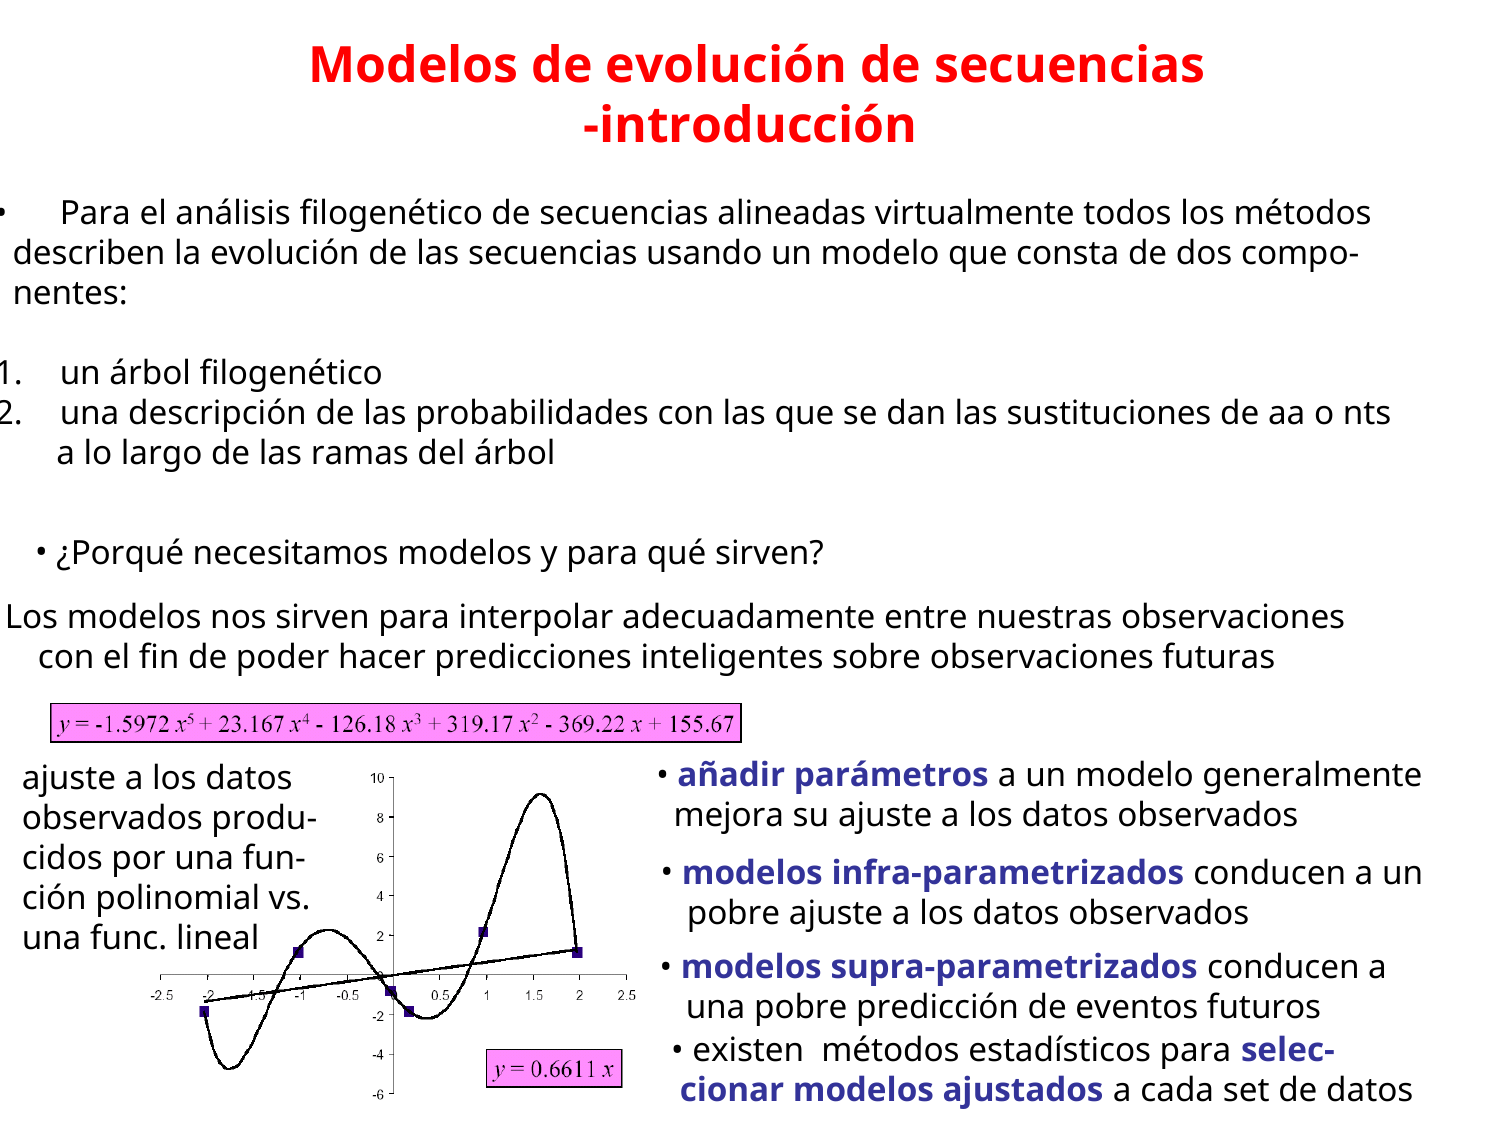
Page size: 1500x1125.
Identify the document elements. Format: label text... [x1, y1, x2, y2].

text_box ajuste a los datos observados produ- cidos por una fun- ción polinomial vs. una func. lineal [7, 748, 333, 964]
text_box modelos supra-parametrizados conducen a una pobre predicción de eventos futuros [644, 937, 1412, 1033]
text_box Para el análisis filogenético de secuencias alineadas virtualmente todos los métodos describen la evolución de las secuencias usando un modelo que consta de dos compo- nentes: un árbol filogenético una descripción de las probabilidades con las que se dan las sustituciones de aa o nts a lo largo de las ramas del árbol [0, 183, 1490, 479]
picture [47, 698, 744, 1100]
text_box existen métodos estadísticos para selec- cionar modelos ajustados a cada set de datos [656, 1020, 1429, 1116]
text_box ¿Porqué necesitamos modelos y para qué sirven? [20, 523, 841, 579]
text_box Modelos de evolución de secuencias -introducción [293, 24, 1221, 161]
text_box añadir parámetros a un modelo generalmente mejora su ajuste a los datos observados [641, 745, 1439, 841]
text_box modelos infra-parametrizados conducen a un pobre ajuste a los datos observados [645, 843, 1448, 939]
text_box - Los modelos nos sirven para interpolar adecuadamente entre nuestras observaciones con el fin de poder hacer predicciones inteligentes sobre observaciones futuras [0, 587, 1484, 684]
